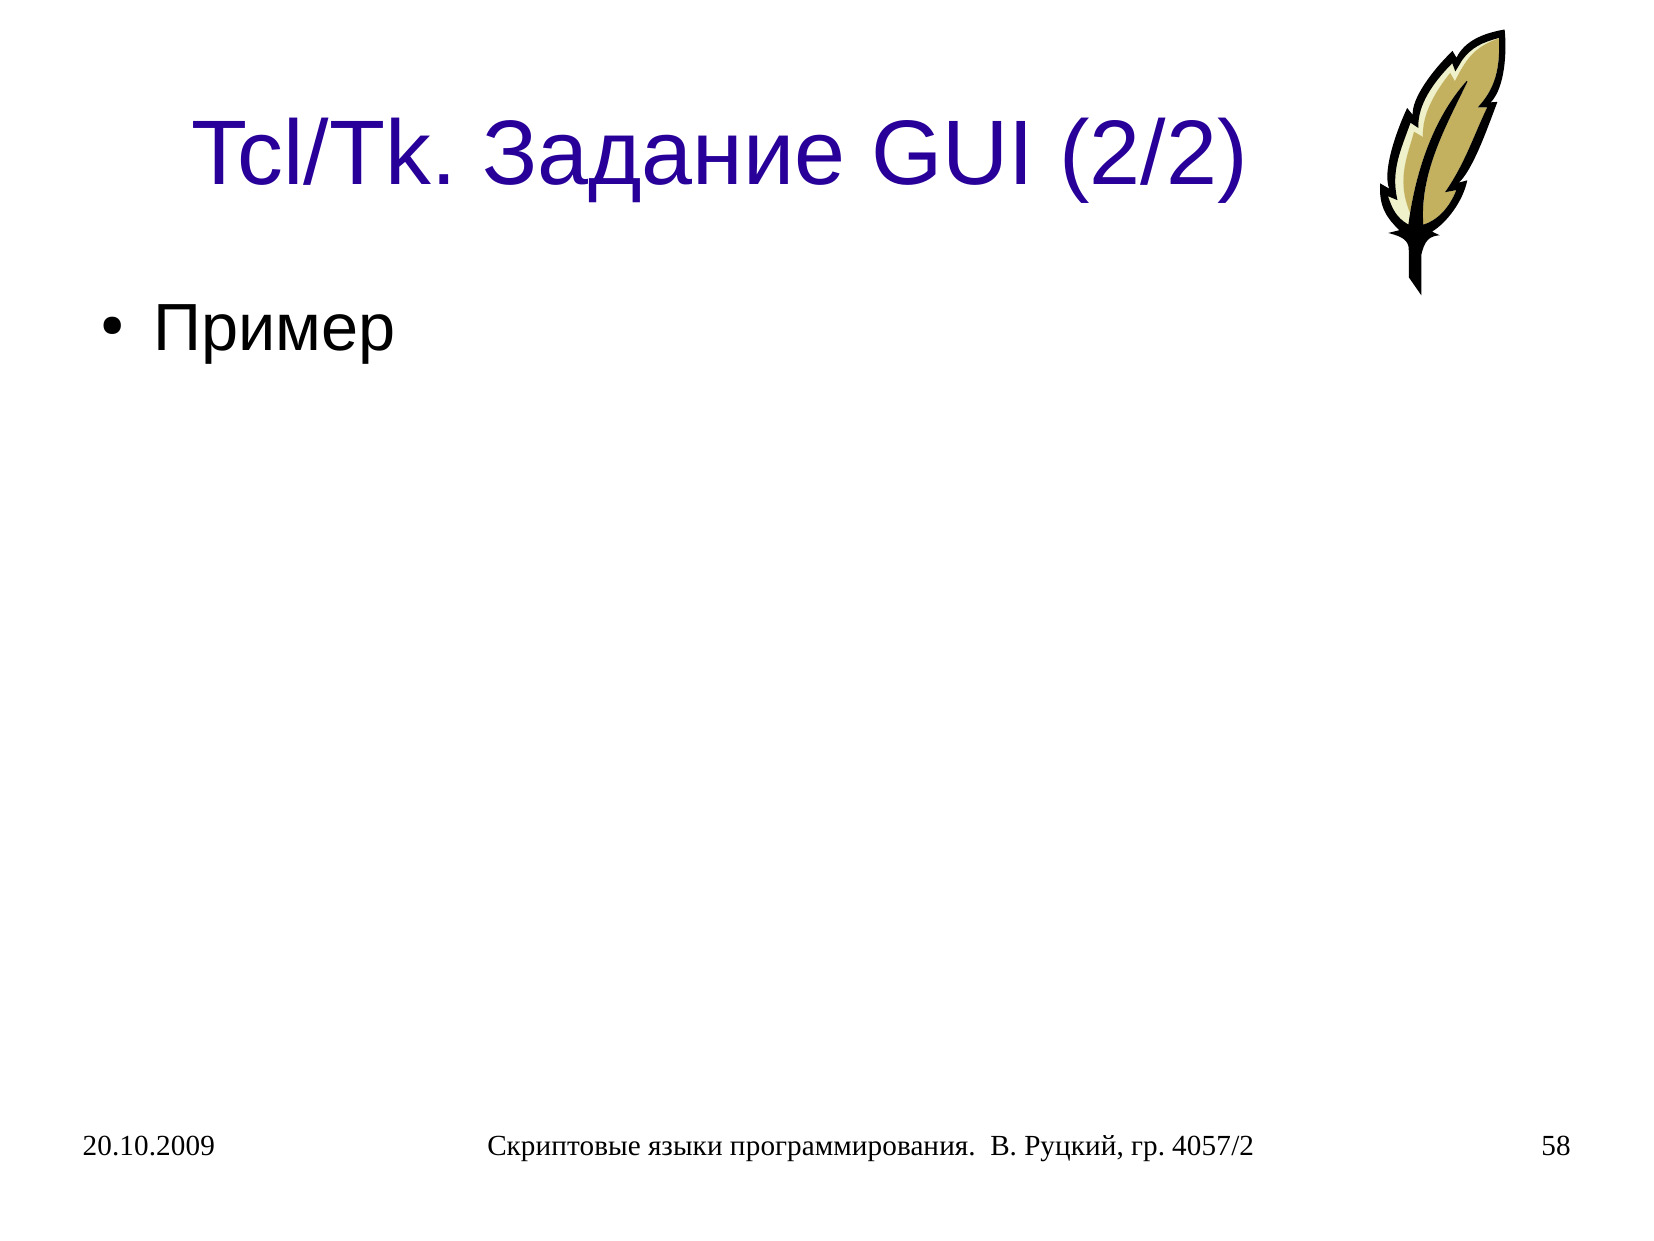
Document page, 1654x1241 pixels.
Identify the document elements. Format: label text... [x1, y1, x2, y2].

list Пример [82, 290, 1571, 1109]
picture [1380, 29, 1506, 296]
title Tcl/Tk. Задание GUI (2/2) [82, 49, 1359, 257]
